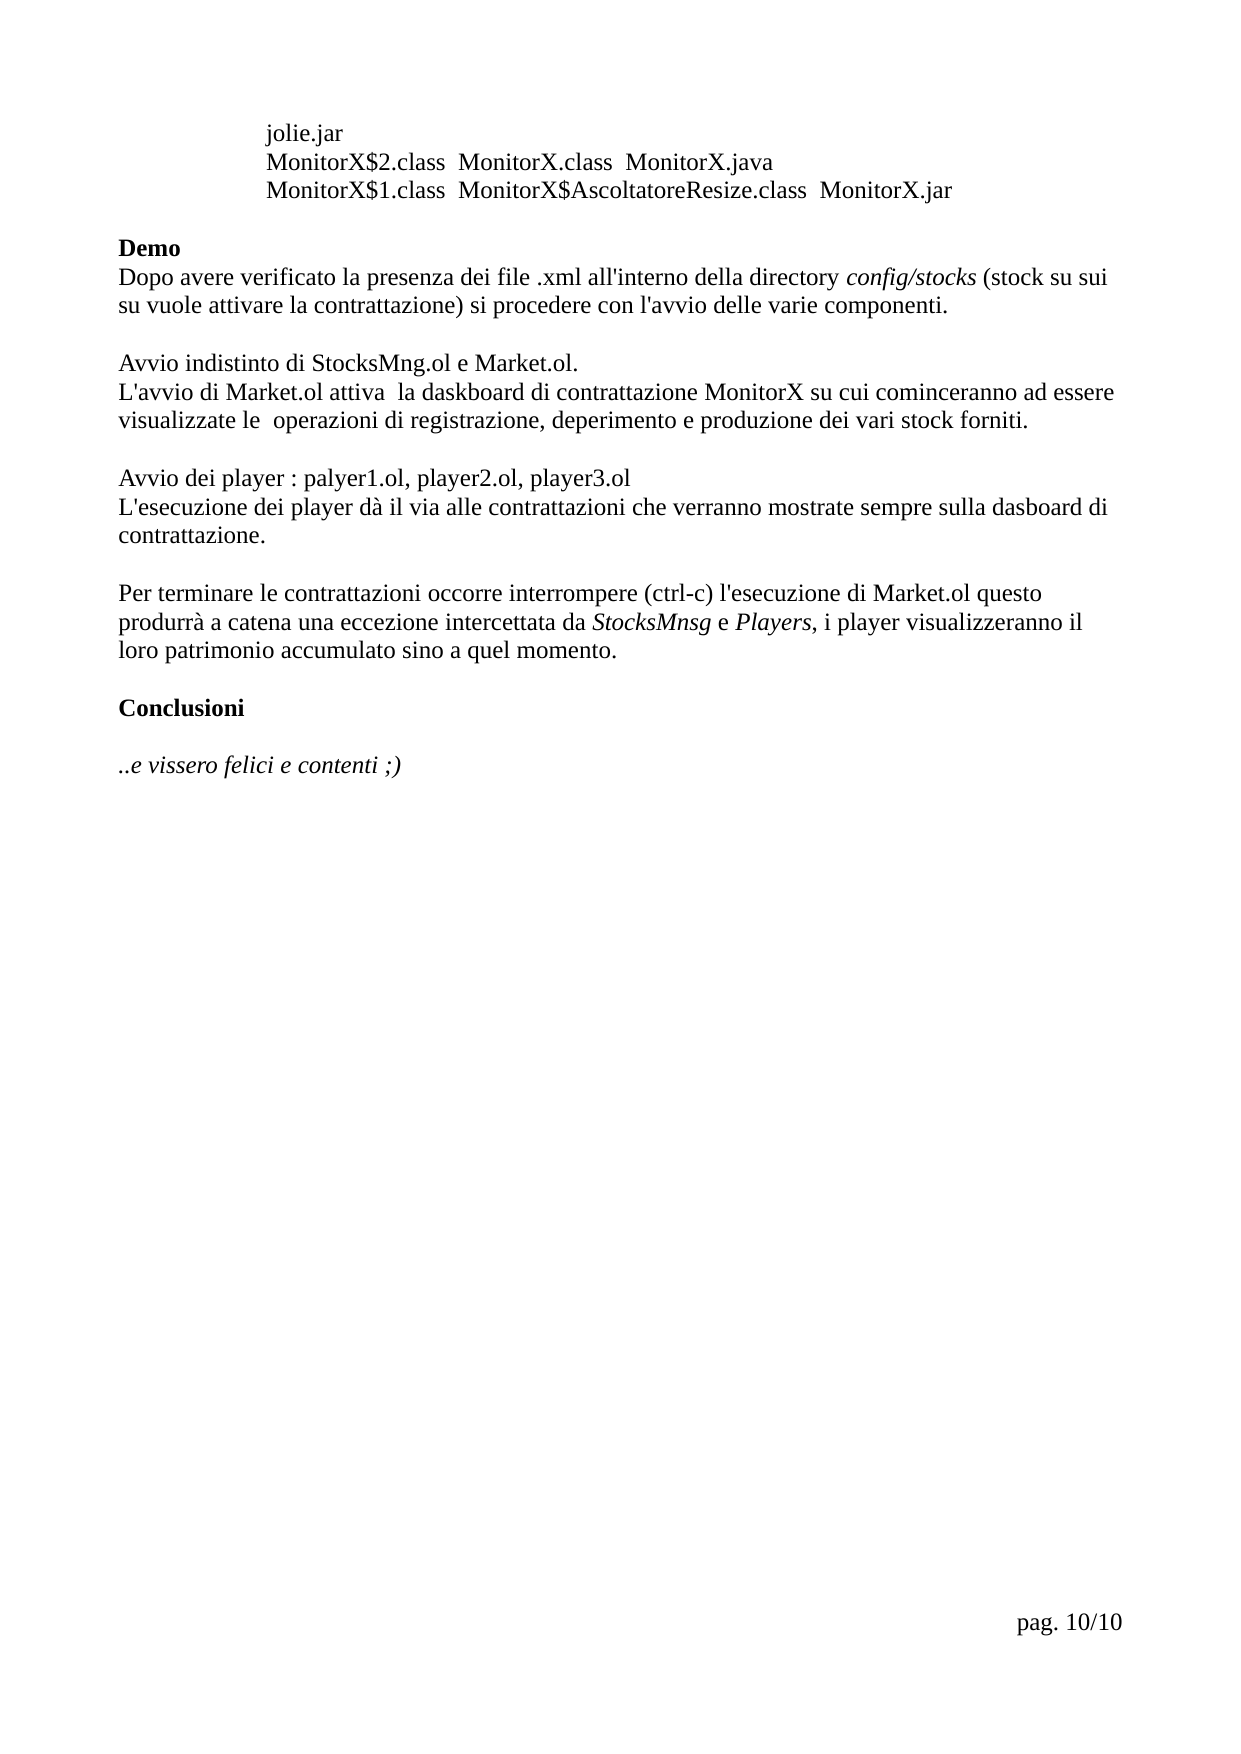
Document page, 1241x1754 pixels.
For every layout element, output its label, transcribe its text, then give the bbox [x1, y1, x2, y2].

text Avvio indistinto di StocksMng.ol e Market.ol. [118, 348, 1122, 377]
text Dopo avere verificato la presenza dei file .xml all'interno della directory config/stocks (stock su sui su vuole attivare la contrattazione) si procedere con l'avvio delle varie componenti. [118, 262, 1122, 319]
text L'avvio di Market.ol attiva la daskboard di contrattazione MonitorX su cui cominceranno ad essere visualizzate le operazioni di registrazione, deperimento e produzione dei vari stock forniti. [118, 377, 1122, 434]
text Avvio dei player : palyer1.ol, player2.ol, player3.ol [118, 463, 1122, 492]
text L'esecuzione dei player dà il via alle contrattazioni che verranno mostrate sempre sulla dasboard di contrattazione. [118, 492, 1122, 549]
text MonitorX$2.class MonitorX.class MonitorX.java [118, 147, 1122, 176]
text MonitorX$1.class MonitorX$AscoltatoreResize.class MonitorX.jar [118, 176, 1122, 204]
text jolie.jar [118, 118, 1122, 147]
text ..e vissero felici e contenti ;) [118, 751, 1122, 779]
text Conclusioni [118, 693, 1122, 722]
text Per terminare le contrattazioni occorre interrompere (ctrl-c) l'esecuzione di Market.ol questo produrrà a catena una eccezione intercettata da StocksMnsg e Players, i player visualizzeranno il loro patrimonio accumulato sino a quel momento. [118, 578, 1122, 664]
text Demo [118, 233, 1122, 262]
